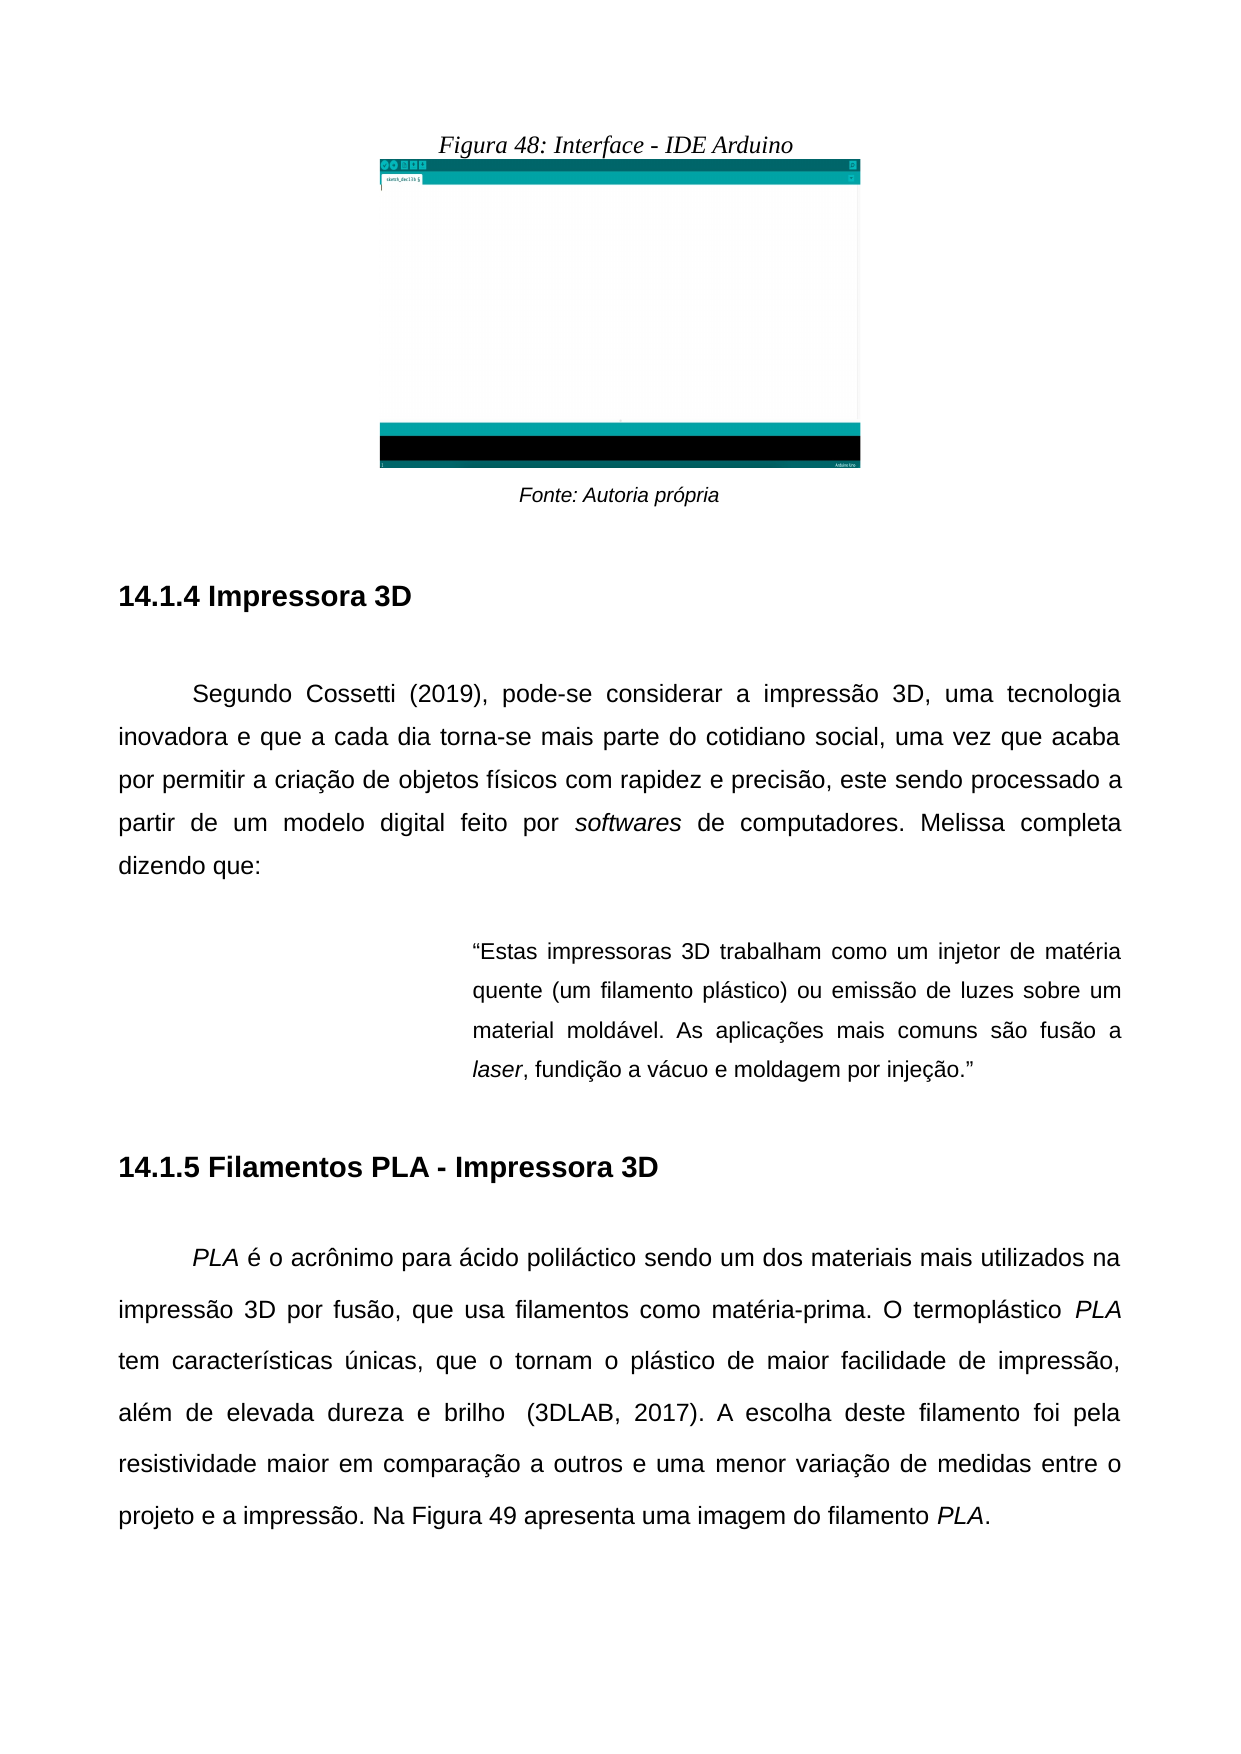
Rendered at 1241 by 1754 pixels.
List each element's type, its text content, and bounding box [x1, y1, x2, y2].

text PLA é o acrônimo para ácido poliláctico sendo um dos materiais mais utilizados na impressão 3D por fusão, que usa filamentos como matéria-prima. O termoplástico PLA tem características únicas, que o tornam o plástico de maior facilidade de impressão, além de elevada dureza e brilho (3DLAB, 2017). A escolha deste filamento foi pela resistividade maior em comparação a outros e uma menor variação de medidas entre o projeto e a impressão. Na Figura 49 apresenta uma imagem do filamento PLA. [118, 1243, 1122, 1529]
subtitle 14.1.4 Impressora 3D [118, 579, 1122, 613]
text Figura 48: Interface - IDE Arduino [304, 131, 936, 159]
text Fonte: Autoria própria [118, 118, 1122, 550]
text Segundo Cossetti (2019), pode-se considerar a impressão 3D, uma tecnologia inovadora e que a cada dia torna-se mais parte do cotidiano social, uma vez que acaba por permitir a criação de objetos físicos com rapidez e precisão, este sendo processado a partir de um modelo digital feito por softwares de computadores. Melissa completa dizendo que: [118, 679, 1122, 880]
picture [379, 159, 861, 468]
text “Estas impressoras 3D trabalham como um injetor de matéria quente (um filamento plástico) ou emissão de luzes sobre um material moldável. As aplicações mais comuns são fusão a laser, fundição a vácuo e moldagem por injeção.” [472, 938, 1122, 1082]
subtitle 14.1.5 Filamentos PLA - Impressora 3D [118, 1149, 1122, 1183]
